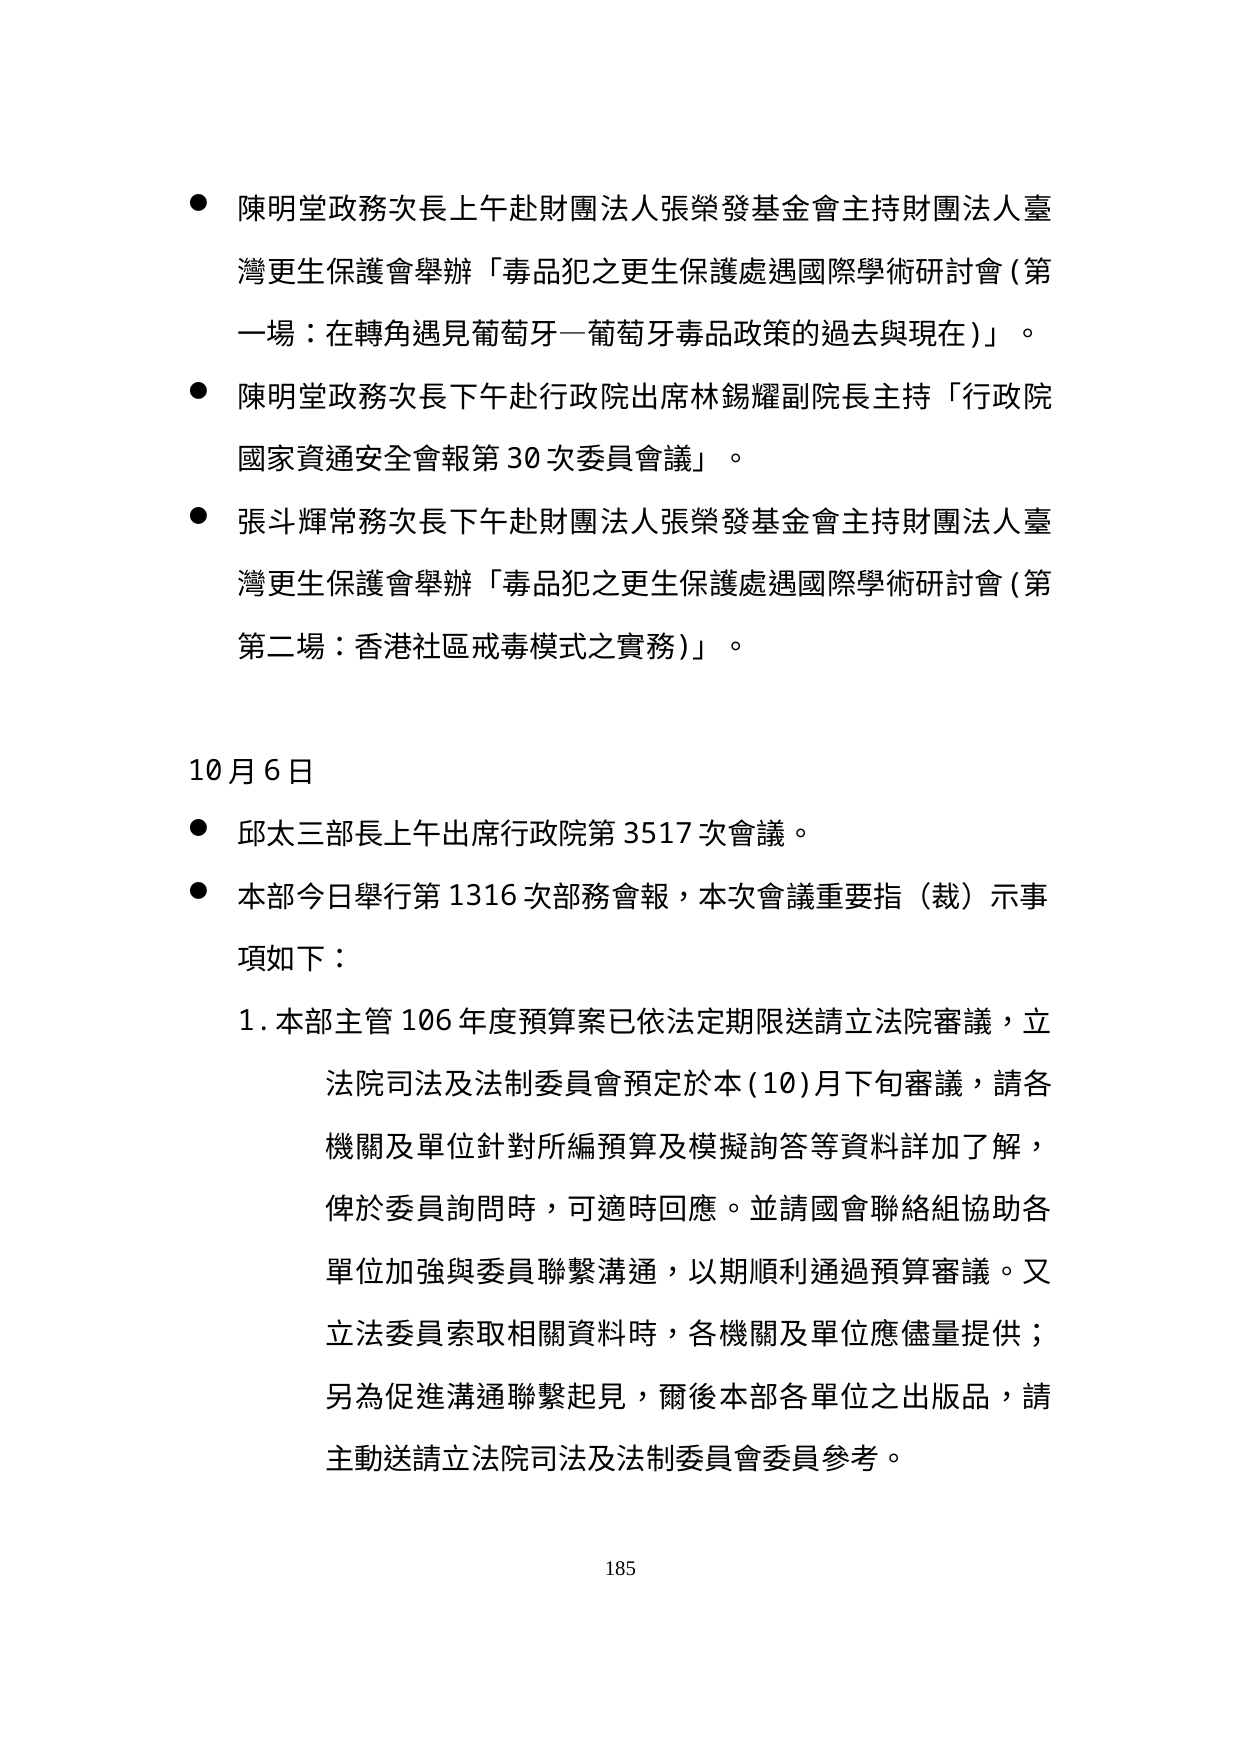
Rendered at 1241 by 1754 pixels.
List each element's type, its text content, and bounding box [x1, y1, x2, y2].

list 陳明堂政務次長下午赴行政院出席林錫耀副院長主持「行政院國家資通安全會報第30次委員會議」。 [187, 353, 1053, 478]
list 陳明堂政務次長上午赴財團法人張榮發基金會主持財團法人臺灣更生保護會舉辦「毒品犯之更生保護處遇國際學術研討會(第一場：在轉角遇見葡萄牙—葡萄牙毒品政策的過去與現在)」。 [187, 165, 1053, 353]
list 本部主管106年度預算案已依法定期限送請立法院審議，立法院司法及法制委員會預定於本(10)月下旬審議，請各機關及單位針對所編預算及模擬詢答等資料詳加了解，俾於委員詢問時，可適時回應。並請國會聯絡組協助各單位加強與委員聯繫溝通，以期順利通過預算審議。又立法委員索取相關資料時，各機關及單位應儘量提供；另為促進溝通聯繫起見，爾後本部各單位之出版品，請主動送請立法院司法及法制委員會委員參考。 [237, 978, 1053, 1478]
text 10月6日 [187, 728, 1053, 790]
list 張斗輝常務次長下午赴財團法人張榮發基金會主持財團法人臺灣更生保護會舉辦「毒品犯之更生保護處遇國際學術研討會(第第二場：香港社區戒毒模式之實務)」。 [187, 478, 1053, 665]
list 本部今日舉行第1316次部務會報，本次會議重要指（裁）示事項如下： [187, 853, 1053, 978]
list 邱太三部長上午出席行政院第3517次會議。 [187, 790, 1053, 853]
